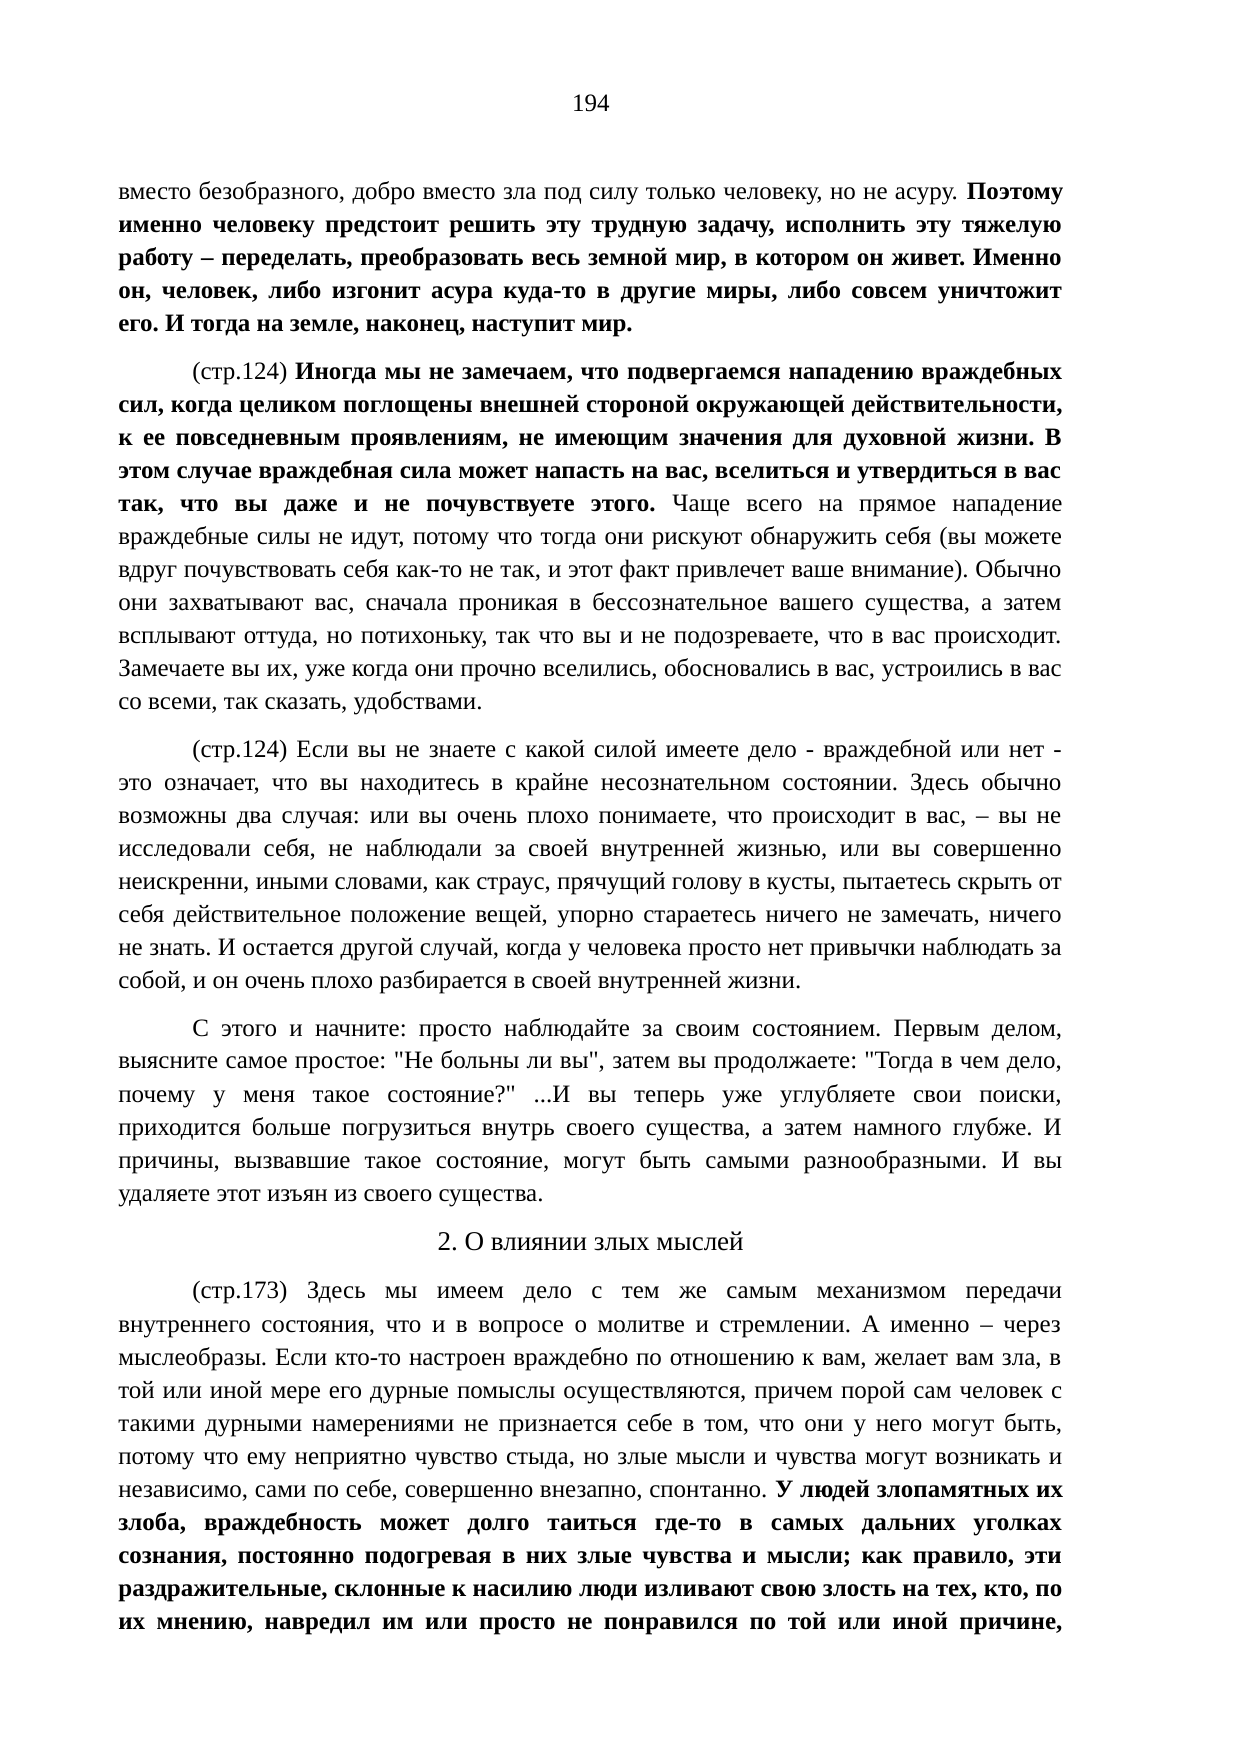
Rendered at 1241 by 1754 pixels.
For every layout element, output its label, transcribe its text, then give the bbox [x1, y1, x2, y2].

text (стр.124) Если вы не знаете с какой силой имеете дело - враждебной или нет - это означает, что вы находитесь в крайне несознательном состоянии. Здесь обычно возможны два случая: или вы очень плохо понимаете, что происходит в вас, – вы не исследовали себя, не наблюдали за своей внутренней жизнью, или вы совершенно неискренни, иными словами, как страус, прячущий голову в кусты, пытаетесь скрыть от себя действительное положение вещей, упорно стараетесь ничего не замечать, ничего не знать. И остается другой случай, когда у человека просто нет привычки наблюдать за собой, и он очень плохо разбирается в своей внутренней жизни. [118, 734, 1063, 994]
text 2. О влиянии злых мыслей [118, 1225, 1063, 1256]
text вместо безобразного, добро вместо зла под силу только человеку, но не асуру. Поэтому именно человеку предстоит решить эту трудную задачу, исполнить эту тяжелую работу – переделать, преобразовать весь земной мир, в котором он живет. Именно он, человек, либо изгонит асура куда-то в другие миры, либо совсем уничтожит его. И тогда на земле, наконец, наступит мир. [118, 176, 1063, 337]
text С этого и начните: просто наблюдайте за своим состоянием. Первым делом, выясните самое простое: "Не больны ли вы", затем вы продолжаете: "Тогда в чем дело, почему у меня такое состояние?" ...И вы теперь уже углубляете свои поиски, приходится больше погрузиться внутрь своего существа, а затем намного глубже. И причины, вызвавшие такое состояние, могут быть самыми разнообразными. И вы удаляете этот изъян из своего существа. [118, 1013, 1063, 1206]
text (стр.173) Здесь мы имеем дело с тем же самым механизмом передачи внутреннего состояния, что и в вопросе о молитве и стремлении. А именно – через мыслеобразы. Если кто-то настроен враждебно по отношению к вам, желает вам зла, в той или иной мере его дурные помыслы осуществляются, причем порой сам человек с такими дурными намерениями не признается себе в том, что они у него могут быть, потому что ему неприятно чувство стыда, но злые мысли и чувства могут возникать и независимо, сами по себе, совершенно внезапно, спонтанно. У людей злопамятных их злоба, враждебность может долго таиться где-то в самых дальних уголках сознания, постоянно подогревая в них злые чувства и мысли; как правило, эти раздражительные, склонные к насилию люди изливают свою злость на тех, кто, по их мнению, навредил им или просто не понравился по той или иной причине, [118, 1276, 1063, 1634]
text (стр.124) Иногда мы не замечаем, что подвергаемся нападению враждебных сил, когда целиком поглощены внешней стороной окружающей действительности, к ее повседневным проявлениям, не имеющим значения для духовной жизни. В этом случае враждебная сила может напасть на вас, вселиться и утвердиться в вас так, что вы даже и не почувствуете этого. Чаще всего на прямое нападение враждебные силы не идут, потому что тогда они рискуют обнаружить себя (вы можете вдруг почувствовать себя как-то не так, и этот факт привлечет ваше внимание). Обычно они захватывают вас, сначала проникая в бессознательное вашего существа, а затем всплывают оттуда, но потихоньку, так что вы и не подозреваете, что в вас происходит. Замечаете вы их, уже когда они прочно вселились, обосновались в вас, устроились в вас со всеми, так сказать, удобствами. [118, 356, 1063, 715]
